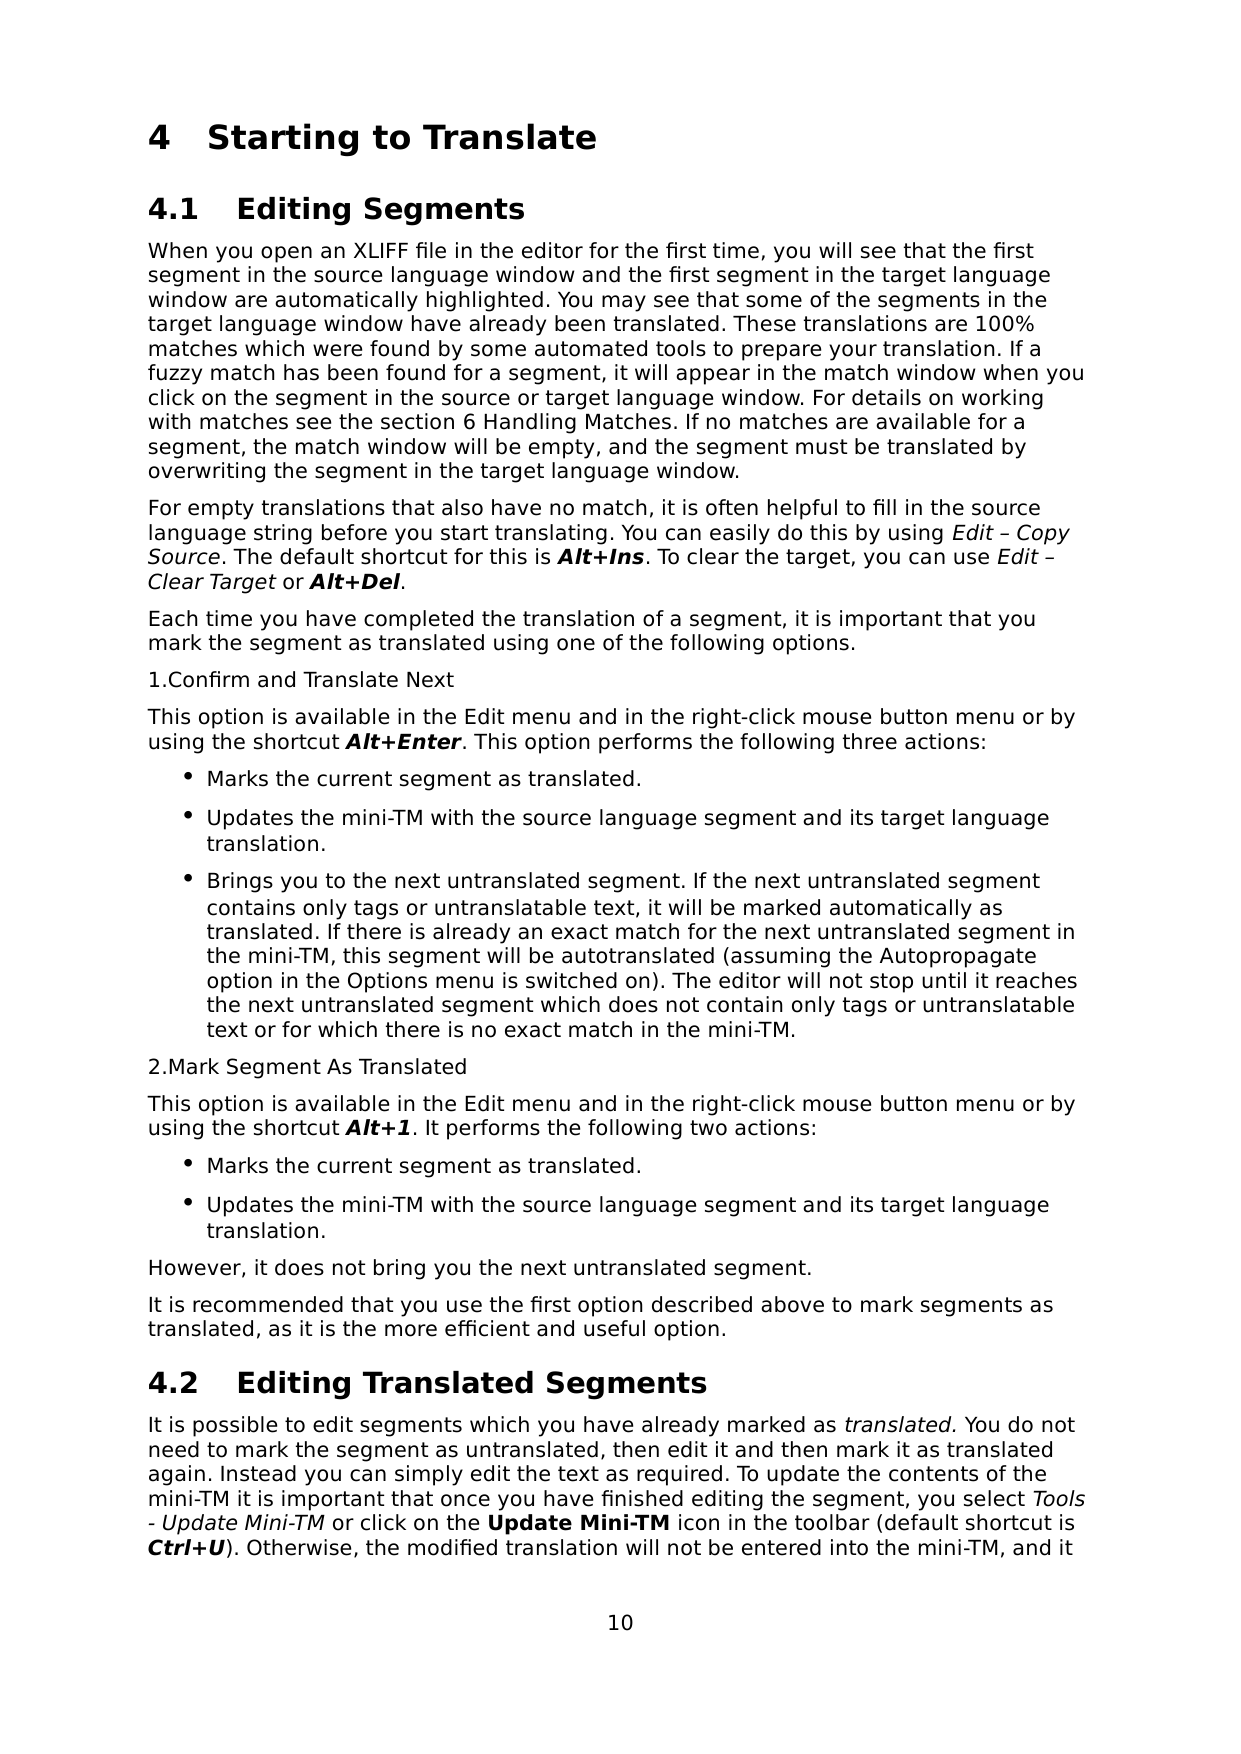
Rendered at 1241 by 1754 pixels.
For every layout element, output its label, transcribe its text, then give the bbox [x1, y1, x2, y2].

list Marks the current segment as translated. [183, 767, 1093, 793]
text Each time you have completed the translation of a segment, it is important that you mark the segment as translated using one of the following options. [148, 607, 1093, 656]
text It is possible to edit segments which you have already marked as translated. You do not need to mark the segment as untranslated, then edit it and then mark it as translated again. Instead you can simply edit the text as required. To update the contents of the mini-TM it is important that once you have finished editing the segment, you select Tools - Update Mini-TM or click on the Update Mini-TM icon in the toolbar (default shortcut is Ctrl+U). Otherwise, the modified translation will not be entered into the mini-TM, and it [148, 1413, 1093, 1560]
text This option is available in the Edit menu and in the right-click mouse button menu or by using the shortcut Alt+1. It performs the following two actions: [148, 1092, 1093, 1141]
text This option is available in the Edit menu and in the right-click mouse button menu or by using the shortcut Alt+Enter. This option performs the following three actions: [148, 705, 1093, 754]
subtitle Editing Translated Segments [148, 1367, 1093, 1401]
text It is recommended that you use the first option described above to mark segments as translated, as it is the more efficient and useful option. [148, 1293, 1093, 1342]
text However, it does not bring you the next untranslated segment. [148, 1256, 1093, 1280]
list Brings you to the next untranslated segment. If the next untranslated segment contains only tags or untranslatable text, it will be marked automatically as translated. If there is already an exact match for the next untranslated segment in the mini-TM, this segment will be autotranslated (assuming the Autopropagate option in the Options menu is switched on). The editor will not stop until it reaches the next untranslated segment which does not contain only tags or untranslatable text or for which there is no exact match in the mini-TM. [183, 869, 1093, 1042]
list Marks the current segment as translated. [183, 1153, 1093, 1180]
list Updates the mini-TM with the source language segment and its target language translation. [183, 1192, 1093, 1243]
list Mark Segment As Translated [148, 1055, 1093, 1079]
subtitle Editing Segments [148, 192, 1093, 226]
list Updates the mini-TM with the source language segment and its target language translation. [183, 806, 1093, 856]
list Confirm and Translate Next [148, 668, 1093, 693]
text When you open an XLIFF file in the editor for the first time, you will see that the first segment in the source language window and the first segment in the target language window are automatically highlighted. You may see that some of the segments in the target language window have already been translated. These translations are 100% matches which were found by some automated tools to prepare your translation. If a fuzzy match has been found for a segment, it will appear in the match window when you click on the segment in the source or target language window. For details on working with matches see the section 6 Handling Matches. If no matches are available for a segment, the match window will be empty, and the segment must be translated by overwriting the segment in the target language window. [148, 239, 1093, 484]
subtitle Starting to Translate [148, 118, 1093, 157]
text For empty translations that also have no match, it is often helpful to fill in the source language string before you start translating. You can easily do this by using Edit – Copy Source. The default shortcut for this is Alt+Ins. To clear the target, you can use Edit – Clear Target or Alt+Del. [148, 496, 1093, 594]
